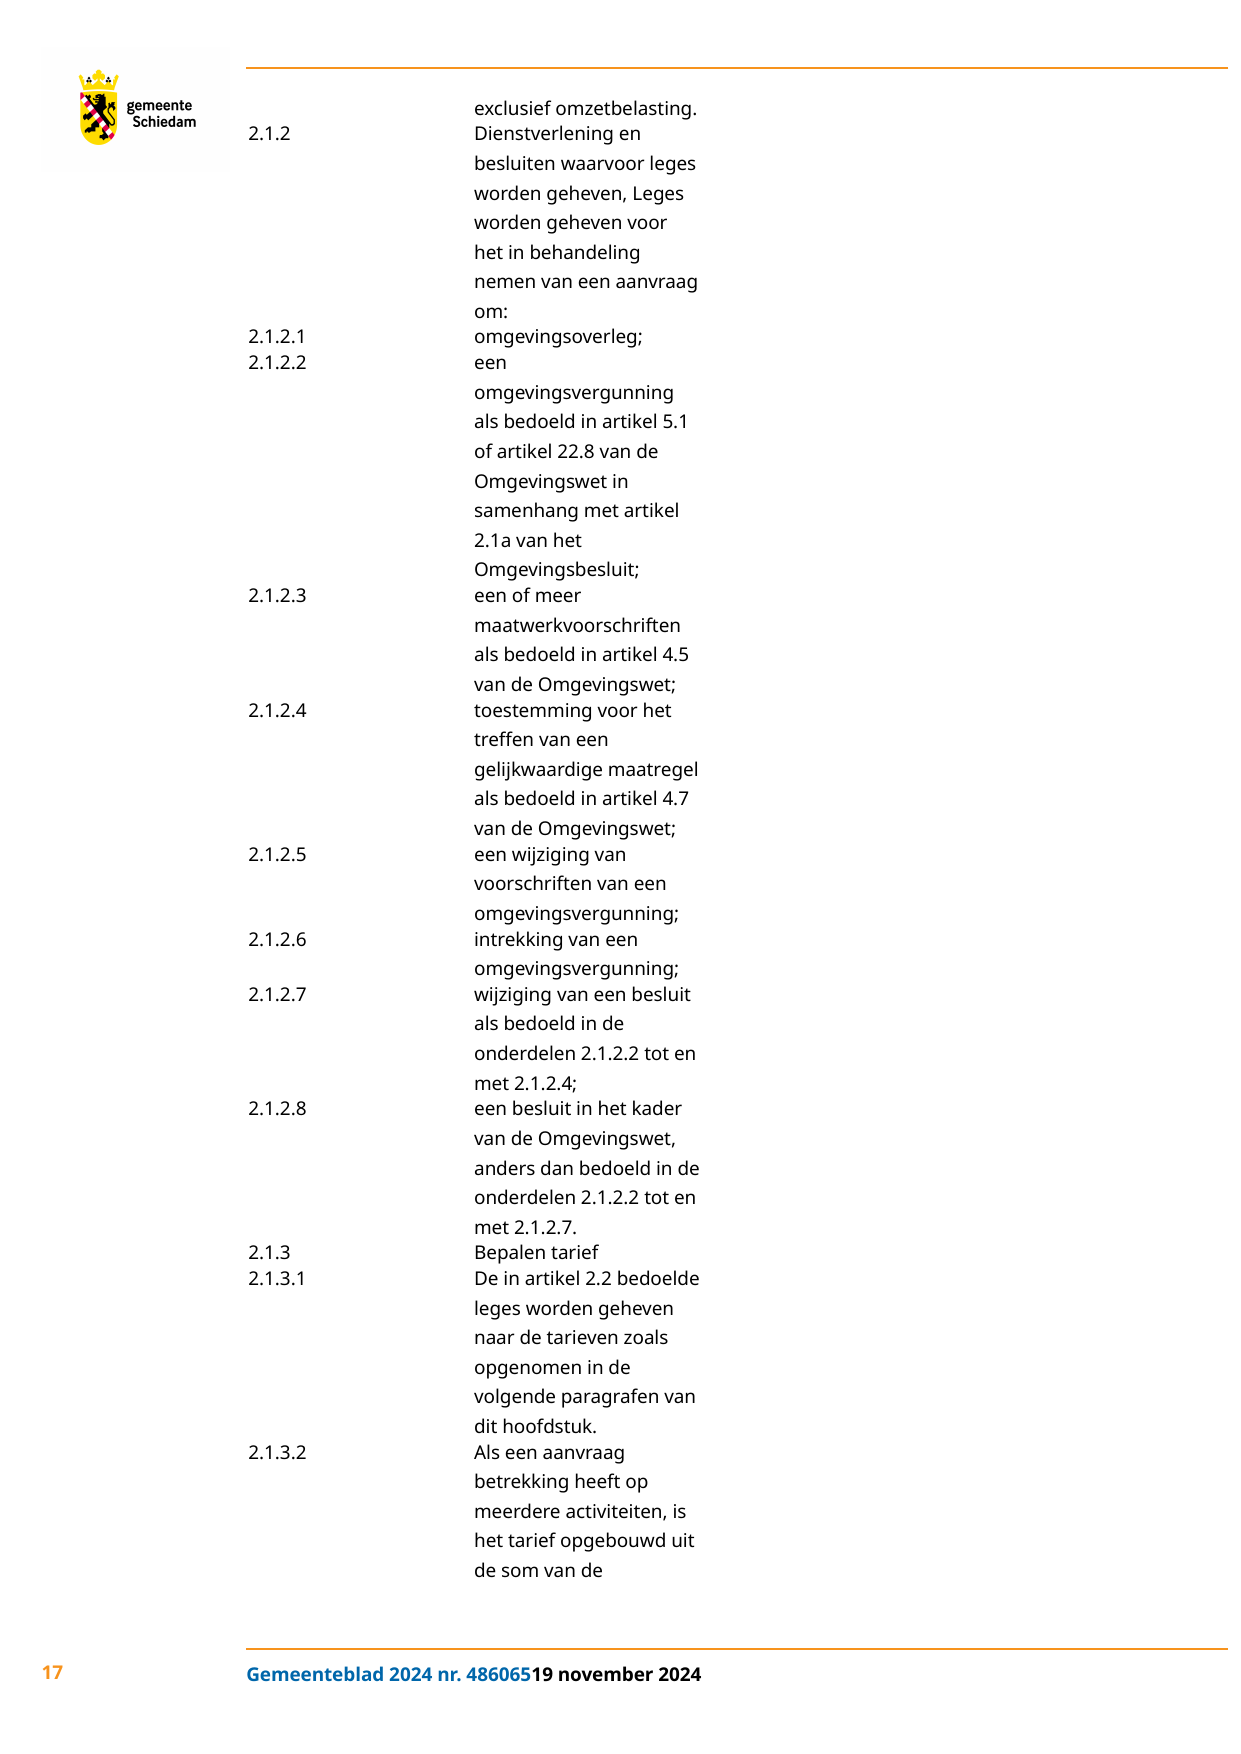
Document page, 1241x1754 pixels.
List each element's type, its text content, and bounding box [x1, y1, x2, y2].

table_cell [700, 121, 926, 324]
table_cell [700, 324, 926, 349]
table_cell een wijziging van voorschriften van een omgevingsvergunning; [474, 841, 700, 926]
table_cell [700, 1240, 926, 1265]
table_cell 2.1.2.3 [248, 582, 474, 697]
table_cell 2.1.2.2 [248, 350, 474, 582]
table_cell wijziging van een besluit als bedoeld in de onderdelen 2.1.2.2 tot en met 2.1.2.4; [474, 981, 700, 1096]
table_cell [700, 1096, 926, 1239]
table_cell 2.1.2.7 [248, 981, 474, 1096]
table_cell [700, 1265, 926, 1439]
table_cell [926, 697, 1152, 841]
table_cell Als een aanvraag betrekking heeft op meerdere activiteiten, is het tarief opgebouwd uit de som van de [474, 1439, 700, 1583]
table_cell intrekking van een omgevingsvergunning; [474, 926, 700, 981]
table_cell [248, 95, 474, 121]
table_cell 2.1.2.5 [248, 841, 474, 926]
table_cell [700, 95, 926, 121]
table_cell Dienstverlening en besluiten waarvoor leges worden geheven, Leges worden geheven voor het in behandeling nemen van een aanvraag om: [474, 121, 700, 324]
table_cell een omgevingsvergunning als bedoeld in artikel 5.1 of artikel 22.8 van de Omgevingswet in samenhang met artikel 2.1a van het Omgevingsbesluit; [474, 350, 700, 582]
table_cell [700, 841, 926, 926]
table_cell toestemming voor het treffen van een gelijkwaardige maatregel als bedoeld in artikel 4.7 van de Omgevingswet; [474, 697, 700, 841]
table_cell [926, 121, 1152, 324]
table_cell 2.1.3 [248, 1240, 474, 1265]
table_cell [700, 926, 926, 981]
table_cell [926, 1265, 1152, 1439]
table_cell [700, 1439, 926, 1583]
table_cell [700, 582, 926, 697]
table_cell De in artikel 2.2 bedoelde leges worden geheven naar de tarieven zoals opgenomen in de volgende paragrafen van dit hoofdstuk. [474, 1265, 700, 1439]
table_cell exclusief omzetbelasting. [474, 95, 700, 121]
picture [41, 47, 231, 172]
table_cell een besluit in het kader van de Omgevingswet, anders dan bedoeld in de onderdelen 2.1.2.2 tot en met 2.1.2.7. [474, 1096, 700, 1239]
table_cell [926, 926, 1152, 981]
table_cell omgevingsoverleg; [474, 324, 700, 349]
table_cell [926, 95, 1152, 121]
table_cell 2.1.2.8 [248, 1096, 474, 1239]
table_cell [700, 981, 926, 1096]
table_cell 2.1.2.4 [248, 697, 474, 841]
table_cell 2.1.2.6 [248, 926, 474, 981]
table_cell [926, 1439, 1152, 1583]
table_cell [926, 841, 1152, 926]
table_cell [700, 350, 926, 582]
table_cell [926, 582, 1152, 697]
table_cell [926, 350, 1152, 582]
table_cell 2.1.3.2 [248, 1439, 474, 1583]
table_cell [926, 324, 1152, 349]
table_cell [926, 1240, 1152, 1265]
table_cell een of meer maatwerkvoorschriften als bedoeld in artikel 4.5 van de Omgevingswet; [474, 582, 700, 697]
table_cell Bepalen tarief [474, 1240, 700, 1265]
table_cell [700, 697, 926, 841]
table_cell [926, 981, 1152, 1096]
table_cell 2.1.2.1 [248, 324, 474, 349]
table_cell 2.1.3.1 [248, 1265, 474, 1439]
table_cell 2.1.2 [248, 121, 474, 324]
table_cell [926, 1096, 1152, 1239]
